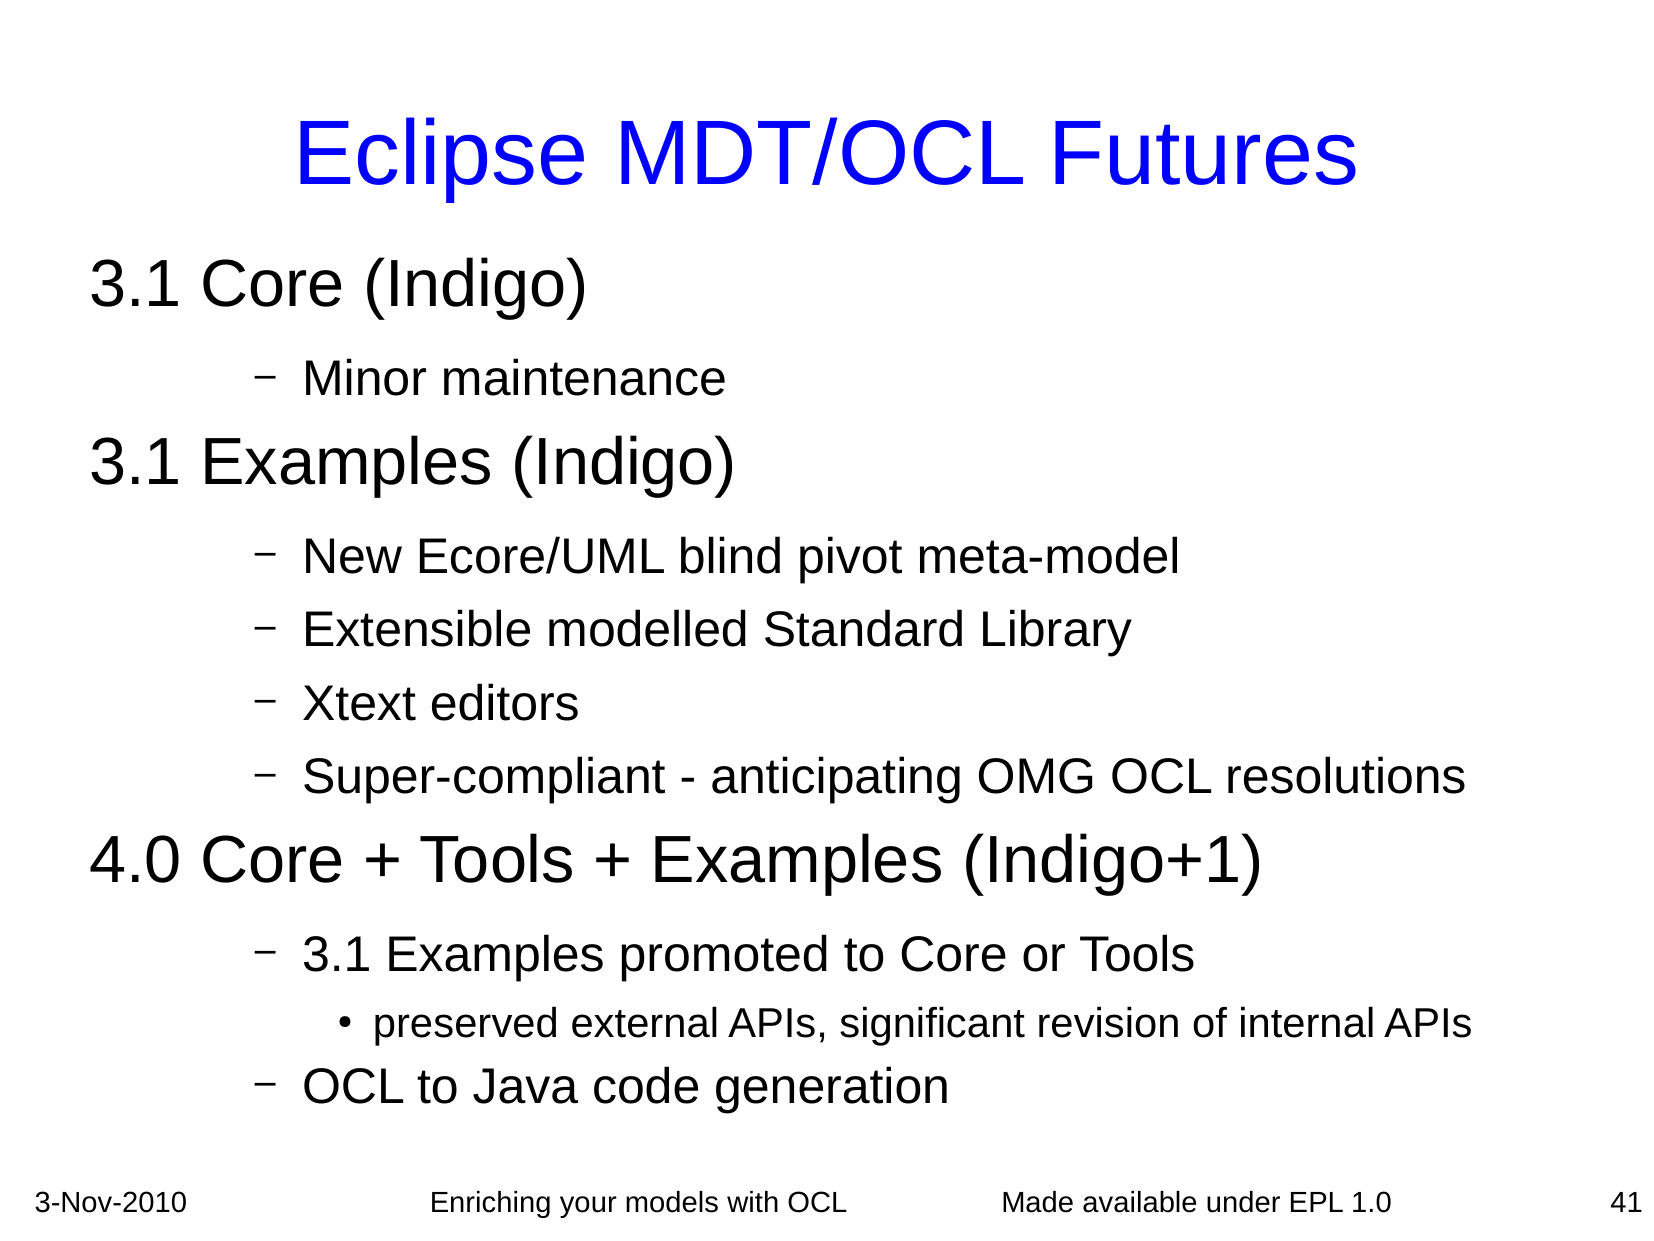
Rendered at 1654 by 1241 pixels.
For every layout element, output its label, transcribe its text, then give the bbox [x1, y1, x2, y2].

list 3.1 Core (Indigo) Minor maintenance 3.1 Examples (Indigo) New Ecore/UML blind pivot meta-model Extensible modelled Standard Library Xtext editors Super-compliant - anticipating OMG OCL resolutions 4.0 Core + Tools + Examples (Indigo+1) 3.1 Examples promoted to Core or Tools preserved external APIs, significant revision of internal APIs OCL to Java code generation [89, 245, 1578, 1115]
title Eclipse MDT/OCL Futures [82, 49, 1571, 257]
